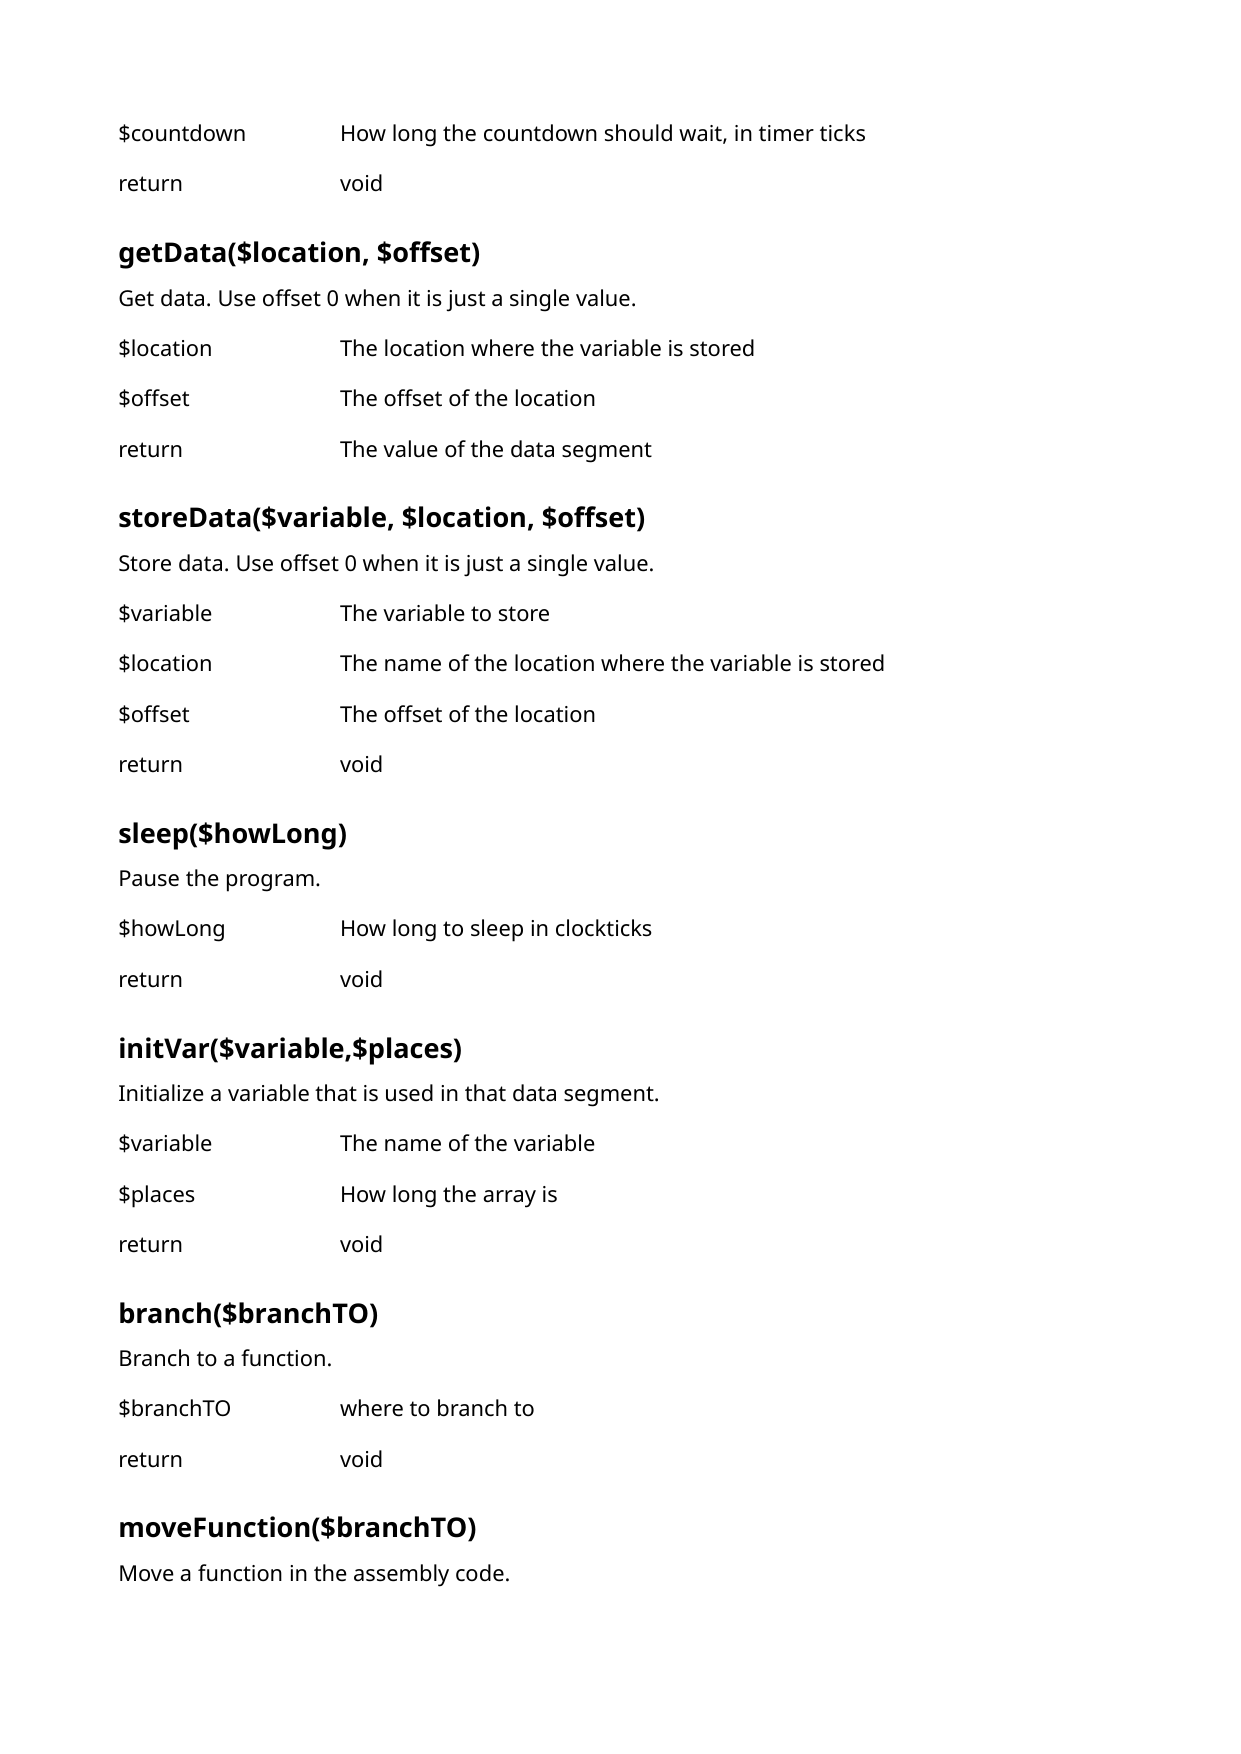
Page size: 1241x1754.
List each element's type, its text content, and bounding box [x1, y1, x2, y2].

text $offset The offset of the location [118, 699, 1122, 728]
subtitle initVar($variable,$places) [118, 1029, 1122, 1066]
text $variable The name of the variable [118, 1128, 1122, 1158]
subtitle branch($branchTO) [118, 1294, 1122, 1331]
text return void [118, 1229, 1122, 1259]
text Pause the program. [118, 863, 1122, 893]
subtitle sleep($howLong) [118, 814, 1122, 851]
text return void [118, 1444, 1122, 1473]
text return void [118, 168, 1122, 198]
text $branchTO where to branch to [118, 1393, 1122, 1423]
text return The value of the data segment [118, 433, 1122, 463]
text $howLong How long to sleep in clockticks [118, 913, 1122, 943]
text Initialize a variable that is used in that data segment. [118, 1078, 1122, 1108]
text Move a function in the assembly code. [118, 1558, 1122, 1588]
text return void [118, 749, 1122, 779]
subtitle moveFunction($branchTO) [118, 1509, 1122, 1546]
text Branch to a function. [118, 1343, 1122, 1373]
text return void [118, 964, 1122, 993]
text $location The location where the variable is stored [118, 333, 1122, 363]
text Store data. Use offset 0 when it is just a single value. [118, 548, 1122, 577]
subtitle getData($location, $offset) [118, 234, 1122, 271]
subtitle storeData($variable, $location, $offset) [118, 499, 1122, 536]
text Get data. Use offset 0 when it is just a single value. [118, 283, 1122, 312]
text $countdown How long the countdown should wait, in timer ticks [118, 118, 1122, 148]
text $location The name of the location where the variable is stored [118, 648, 1122, 678]
text $variable The variable to store [118, 598, 1122, 628]
text $places How long the array is [118, 1178, 1122, 1208]
text $offset The offset of the location [118, 383, 1122, 413]
